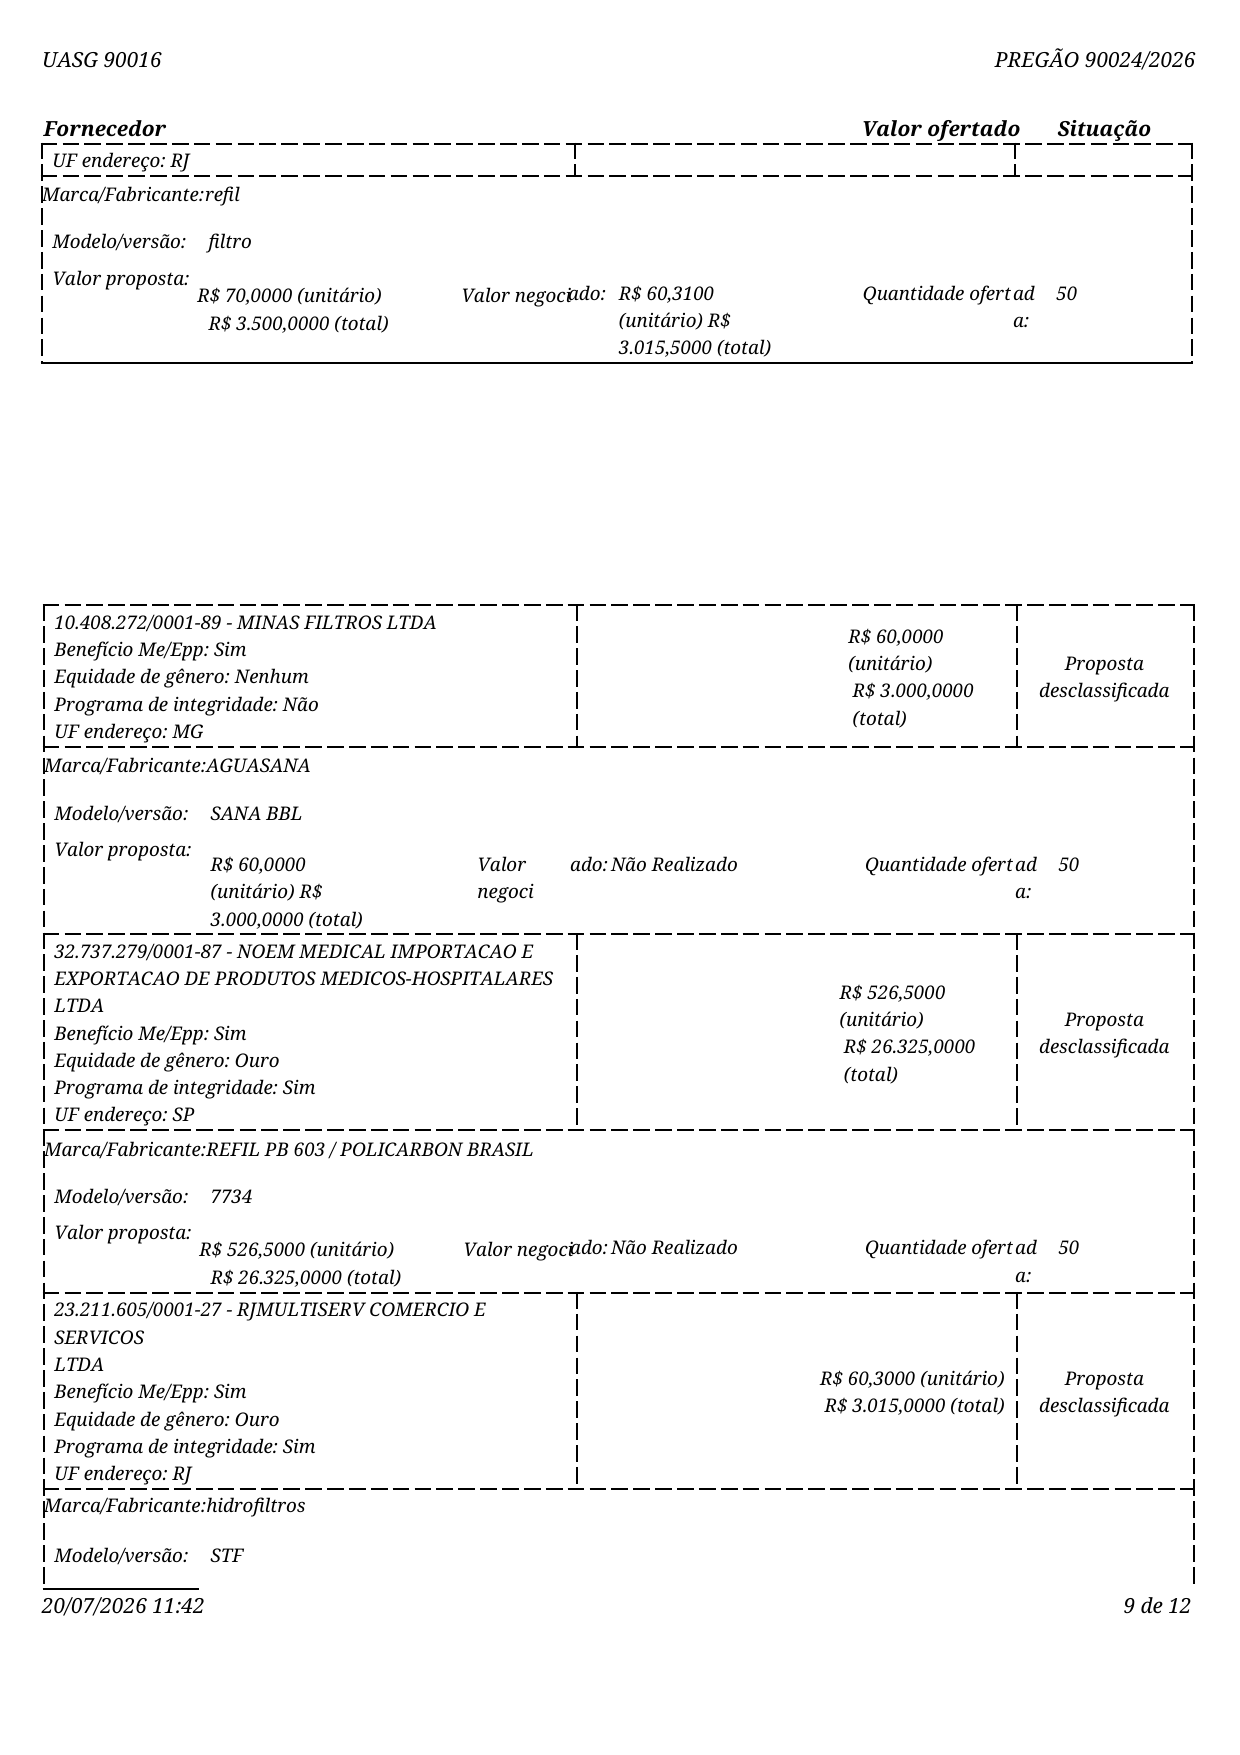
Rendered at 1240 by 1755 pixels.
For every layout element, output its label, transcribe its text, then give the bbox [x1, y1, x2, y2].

table_cell Valor negoci [477, 846, 577, 933]
table_cell [839, 797, 1017, 846]
table_cell [839, 1129, 1017, 1180]
table_header R$ 60,0000 (unitário) R$ 3.000,0000 (total) [839, 604, 1017, 746]
table_cell Modelo/versão: [44, 1539, 199, 1588]
table_header [577, 604, 839, 746]
table_cell [839, 1180, 1017, 1230]
table_cell [1017, 1180, 1194, 1230]
table_cell [1017, 1488, 1194, 1539]
table_cell ado: Não Realizado [577, 846, 839, 933]
table_cell Modelo/versão: Valor proposta: [44, 1180, 199, 1292]
table_cell 50 [1048, 846, 1194, 933]
table_cell Modelo/versão: Valor proposta: [44, 797, 199, 933]
table_cell Quantidade ofert [839, 846, 1017, 933]
table_cell [837, 226, 1014, 275]
table_cell [477, 797, 577, 846]
table_cell [577, 1292, 787, 1488]
table_cell ada: [1015, 275, 1046, 362]
table_cell ado: R$ 60,3100 (unitário) R$ 3.015,5000 (total) [575, 275, 837, 362]
table_cell 7734 [199, 1180, 577, 1230]
table_cell ado: Não Realizado [577, 1230, 839, 1292]
table_cell [577, 1180, 839, 1230]
table_header [837, 143, 1014, 174]
table_cell filtro [197, 226, 575, 275]
table_header [1015, 143, 1192, 174]
table_cell [577, 797, 839, 846]
table_cell R$ 526,5000 (unitário) R$ 26.325,0000 (total) [839, 933, 1017, 1129]
table_cell [1017, 1539, 1194, 1588]
table_cell [788, 1488, 1017, 1539]
table_cell Marca/Fabricante: hidrofiltros [44, 1488, 577, 1539]
table_cell [577, 933, 839, 1129]
table_cell 50 [1048, 1230, 1194, 1292]
table_cell Marca/Fabricante: REFIL PB 603 / POLICARBON BRASIL [44, 1129, 577, 1180]
table_cell [1017, 1129, 1194, 1180]
table_cell Marca/Fabricante: AGUASANA [44, 746, 477, 797]
table_cell Quantidade ofert [837, 275, 1014, 362]
table_cell ada: [1017, 1230, 1048, 1292]
table_cell R$ 526,5000 (unitário) Valor negoci R$ 26.325,0000 (total) [199, 1230, 577, 1292]
table_cell [839, 746, 1017, 797]
table_cell Quantidade ofert [839, 1230, 1017, 1292]
table_cell [477, 746, 577, 797]
table_cell [577, 746, 839, 797]
table_cell [1017, 746, 1194, 797]
table_header [575, 143, 837, 174]
table_cell R$ 60,0000 (unitário) R$ 3.000,0000 (total) [199, 846, 477, 933]
table_cell SANA BBL [199, 797, 477, 846]
table_cell [577, 1488, 787, 1539]
table_cell R$ 60,3000 (unitário) R$ 3.015,0000 (total) [788, 1292, 1017, 1488]
table_cell 50 [1046, 275, 1192, 362]
table_cell [1015, 175, 1192, 226]
table_cell Modelo/versão: Valor proposta: [42, 226, 197, 362]
table_cell [788, 1539, 1017, 1588]
table_cell [577, 1129, 839, 1180]
table_header UF endereço: RJ [42, 143, 575, 174]
table_cell [577, 1539, 787, 1588]
table_cell [837, 175, 1014, 226]
table_cell R$ 70,0000 (unitário) Valor negoci R$ 3.500,0000 (total) [197, 275, 575, 362]
table_cell Proposta desclassificada [1017, 933, 1194, 1129]
table_cell [575, 175, 837, 226]
table_header [477, 604, 577, 746]
table_cell Marca/Fabricante: refil [42, 175, 575, 226]
table_cell STF [199, 1539, 577, 1588]
table_header Proposta desclassificada [1017, 604, 1194, 746]
table_cell [1015, 226, 1192, 275]
table_cell ada: [1017, 846, 1048, 933]
table_cell 32.737.279/0001-87 - NOEM MEDICAL IMPORTACAO E EXPORTACAO DE PRODUTOS MEDICOS-HOSPITALARES LTDA Benefício Me/Epp: Sim Equidade de gênero: Ouro Programa de integridade: Sim UF endereço: SP [44, 933, 577, 1129]
table_cell [1017, 797, 1194, 846]
table_header 10.408.272/0001-89 - MINAS FILTROS LTDA Benefício Me/Epp: Sim Equidade de gênero: Nenhum Programa de integridade: Não UF endereço: MG [44, 604, 477, 746]
table_cell 23.211.605/0001-27 - RJMULTISERV COMERCIO E SERVICOS LTDA Benefício Me/Epp: Sim Equidade de gênero: Ouro Programa de integridade: Sim UF endereço: RJ [44, 1292, 577, 1488]
table_cell [575, 226, 837, 275]
table_cell Proposta desclassificada [1017, 1292, 1194, 1488]
